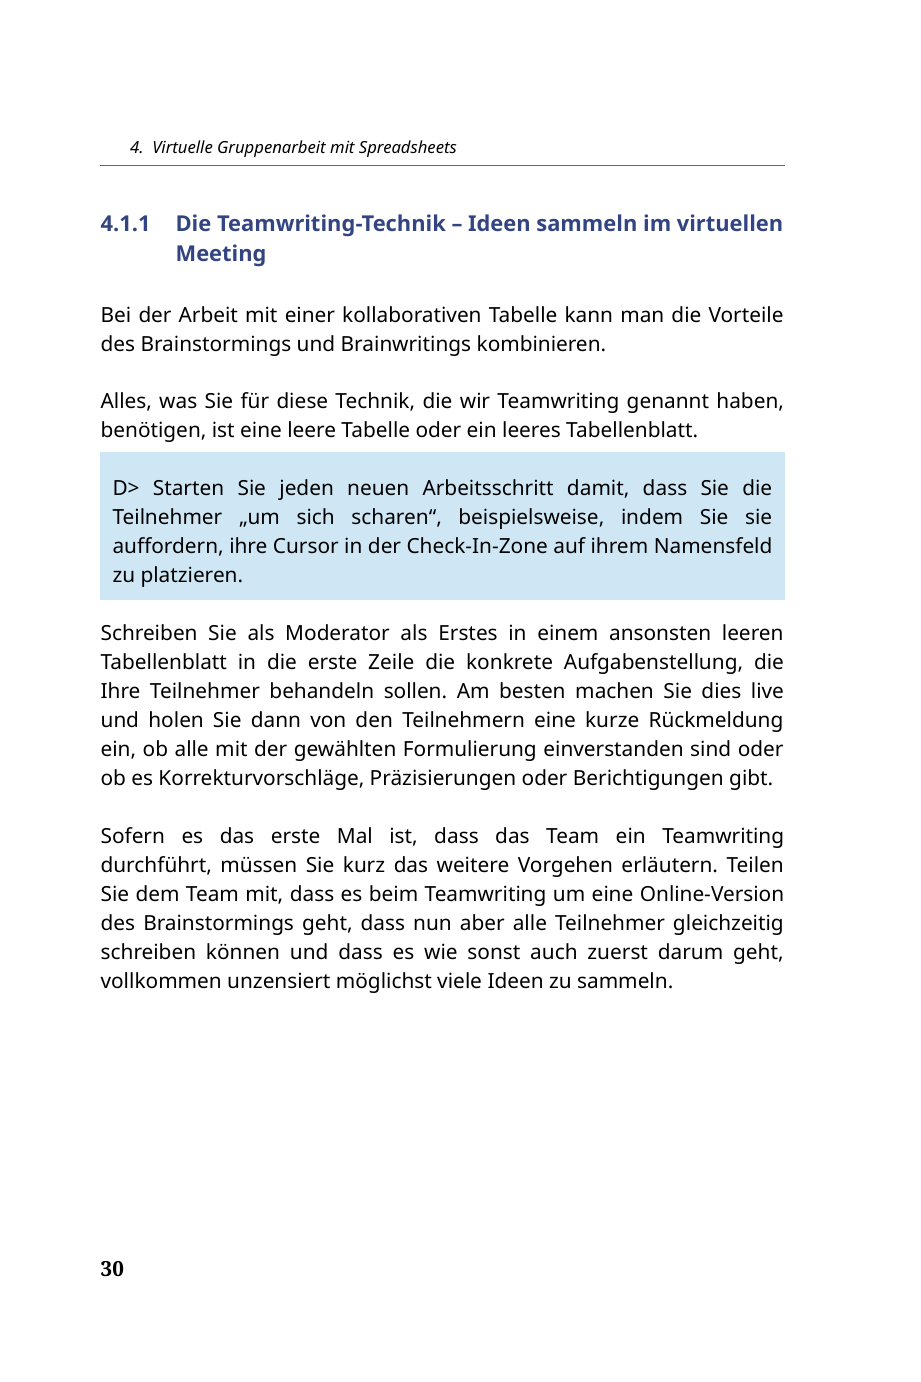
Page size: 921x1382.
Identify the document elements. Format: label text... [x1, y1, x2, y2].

text D> Starten Sie jeden neuen Arbeitsschritt damit, dass Sie die Teilnehmer „um sich scharen“, beispielsweise, indem Sie sie auffordern, ihre Cursor in der Check-In-Zone auf ihrem Namensfeld zu platzieren. [112, 464, 773, 588]
text Alles, was Sie für diese Technik, die wir Teamwriting genannt haben, benötigen, ist eine leere Tabelle oder ein leeres Tabellenblatt. [100, 365, 785, 444]
text Sofern es das erste Mal ist, dass das Team ein Teamwriting durchführt, müssen Sie kurz das weitere Vorgehen erläutern. Teilen Sie dem Team mit, dass es beim Teamwriting um eine Online-Version des Brainstormings geht, dass nun aber alle Teilnehmer gleichzeitig schreiben können und dass es wie sonst auch zuerst darum geht, vollkommen unzensiert möglichst viele Ideen zu sammeln. [100, 799, 785, 994]
text Bei der Arbeit mit einer kollaborativen Tabelle kann man die Vorteile des Brainstormings und Brainwritings kombinieren. [100, 280, 785, 357]
text Schreiben Sie als Moderator als Erstes in einem ansonsten leeren Tabellenblatt in die erste Zeile die konkrete Aufgabenstellung, die Ihre Teilnehmer behandeln sollen. Am besten machen Sie dies live und holen Sie dann von den Teilnehmern eine kurze Rückmeldung ein, ob alle mit der gewählten Formulierung einverstanden sind oder ob es Korrekturvorschläge, Präzisierungen oder Berichtigungen gibt. [100, 600, 785, 791]
subtitle Die Teamwriting-Technik – Ideen sammeln im virtuellen Meeting [100, 208, 785, 268]
